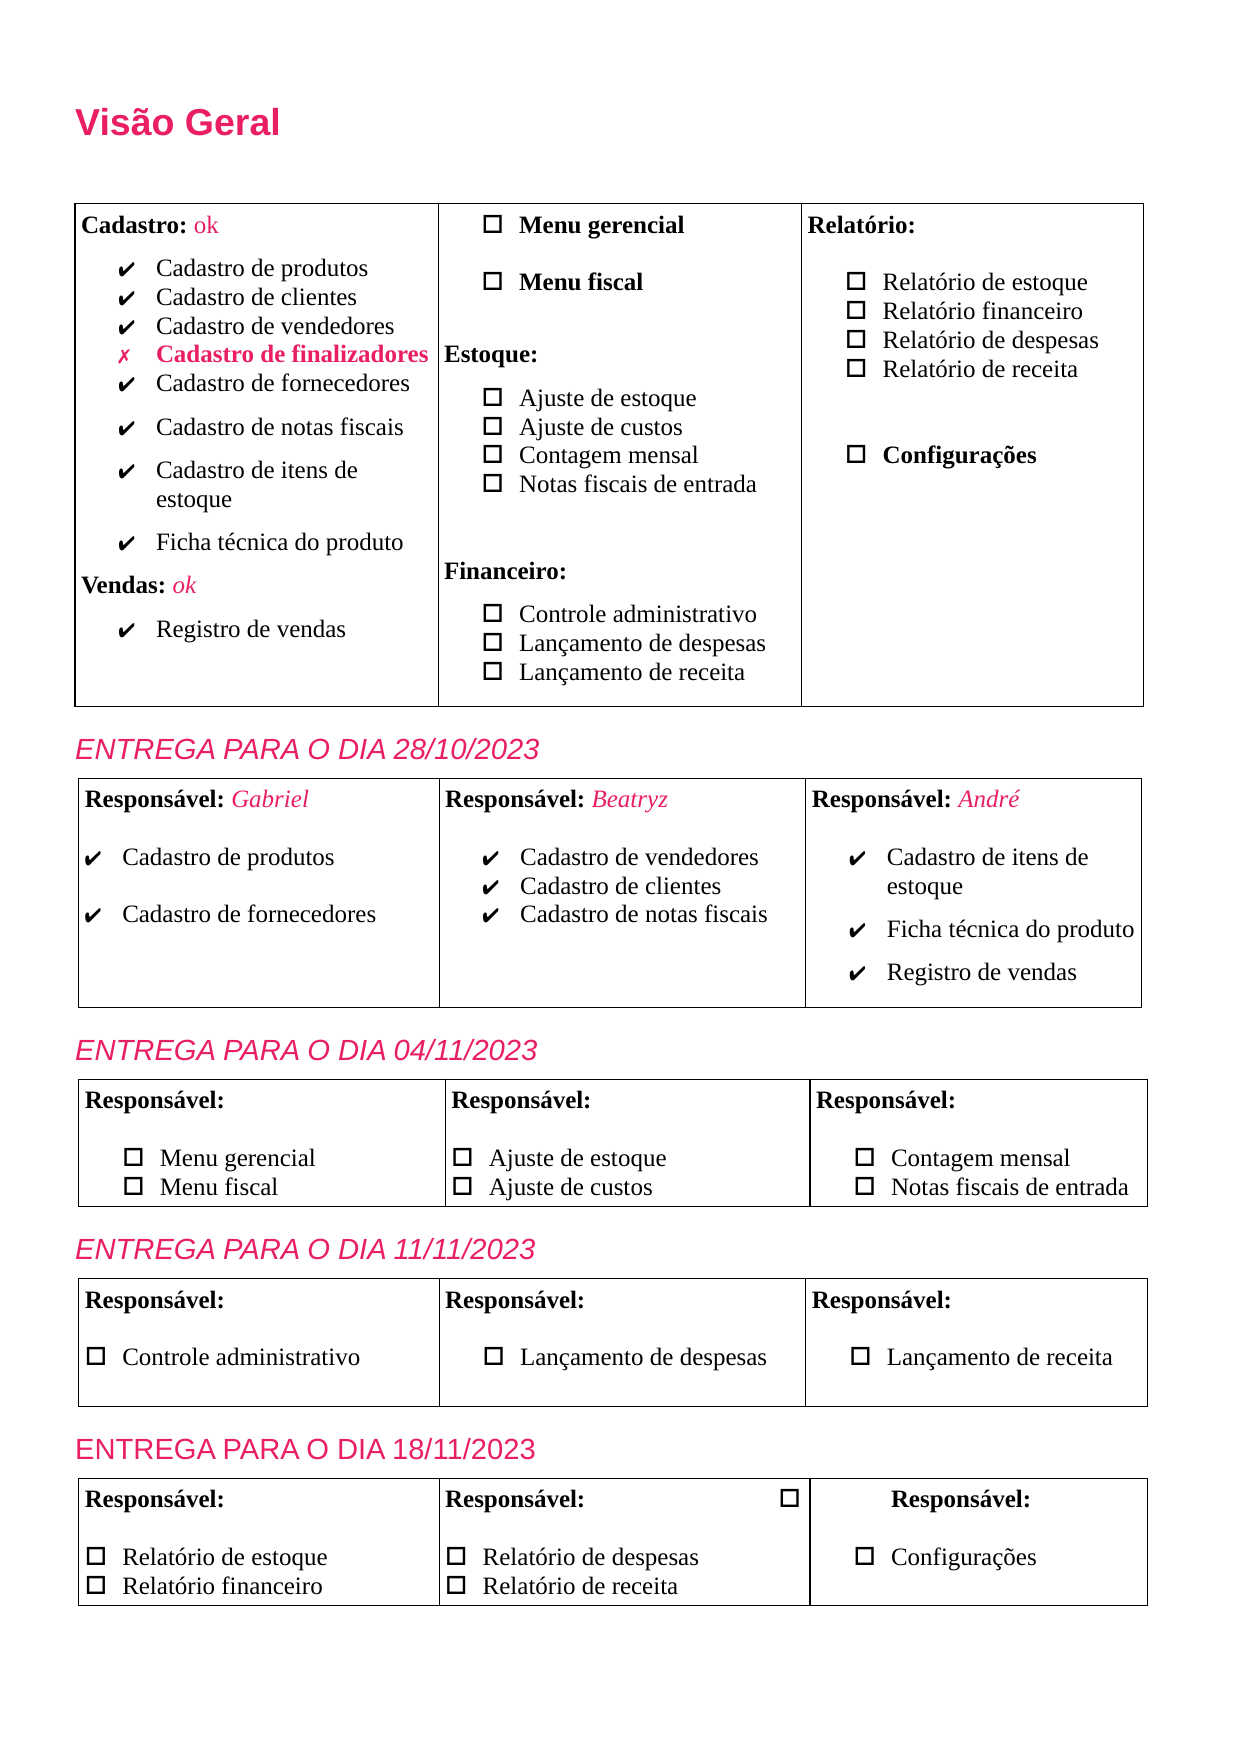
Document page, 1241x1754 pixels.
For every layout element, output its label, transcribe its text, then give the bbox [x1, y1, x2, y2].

table_header Responsável: Lançamento de receita [806, 1279, 1147, 1406]
table_header Cadastro: ok Cadastro de produtos Cadastro de clientes Cadastro de vendedores Cadastro de finalizadores Cadastro de fornecedores Cadastro de notas fiscais Cadastro de itens de estoque Ficha técnica do produto Vendas: ok Registro de vendas [76, 204, 438, 706]
table_header Responsável: Relatório de estoque Relatório financeiro [79, 1479, 439, 1605]
table_header Responsável: Configurações [811, 1479, 1147, 1605]
table_header Responsável: Contagem mensal Notas fiscais de entrada [811, 1080, 1147, 1206]
table_header Responsável: Beatryz Cadastro de vendedores Cadastro de clientes Cadastro de notas fiscais [440, 779, 805, 1007]
subtitle Visão Geral [75, 100, 1165, 143]
table_header Responsável: Lançamento de despesas [440, 1279, 805, 1406]
subtitle ENTREGA PARA O DIA 11/11/2023 [75, 1232, 1165, 1266]
table_header Responsável: Relatório de despesas Relatório de receita [440, 1479, 809, 1605]
table_header Responsável: André Cadastro de itens de estoque Ficha técnica do produto Registro de vendas [806, 779, 1141, 1007]
table_header Menu gerencial Menu fiscal Estoque: Ajuste de estoque Ajuste de custos Contagem mensal Notas fiscais de entrada Financeiro: Controle administrativo Lançamento de despesas Lançamento de receita [439, 204, 801, 706]
subtitle ENTREGA PARA O DIA 18/11/2023 [75, 1432, 1165, 1465]
table_header Responsável: Gabriel Cadastro de produtos Cadastro de fornecedores [79, 779, 439, 1007]
table_header Responsável: Menu gerencial Menu fiscal [79, 1080, 445, 1206]
table_header Responsável: Ajuste de estoque Ajuste de custos [446, 1080, 809, 1206]
table_header Responsável: Controle administrativo [79, 1279, 439, 1406]
subtitle ENTREGA PARA O DIA 04/11/2023 [75, 1033, 1165, 1066]
table_header Relatório: Relatório de estoque Relatório financeiro Relatório de despesas Relatório de receita Configurações [802, 204, 1143, 706]
subtitle ENTREGA PARA O DIA 28/10/2023 [75, 732, 1165, 765]
